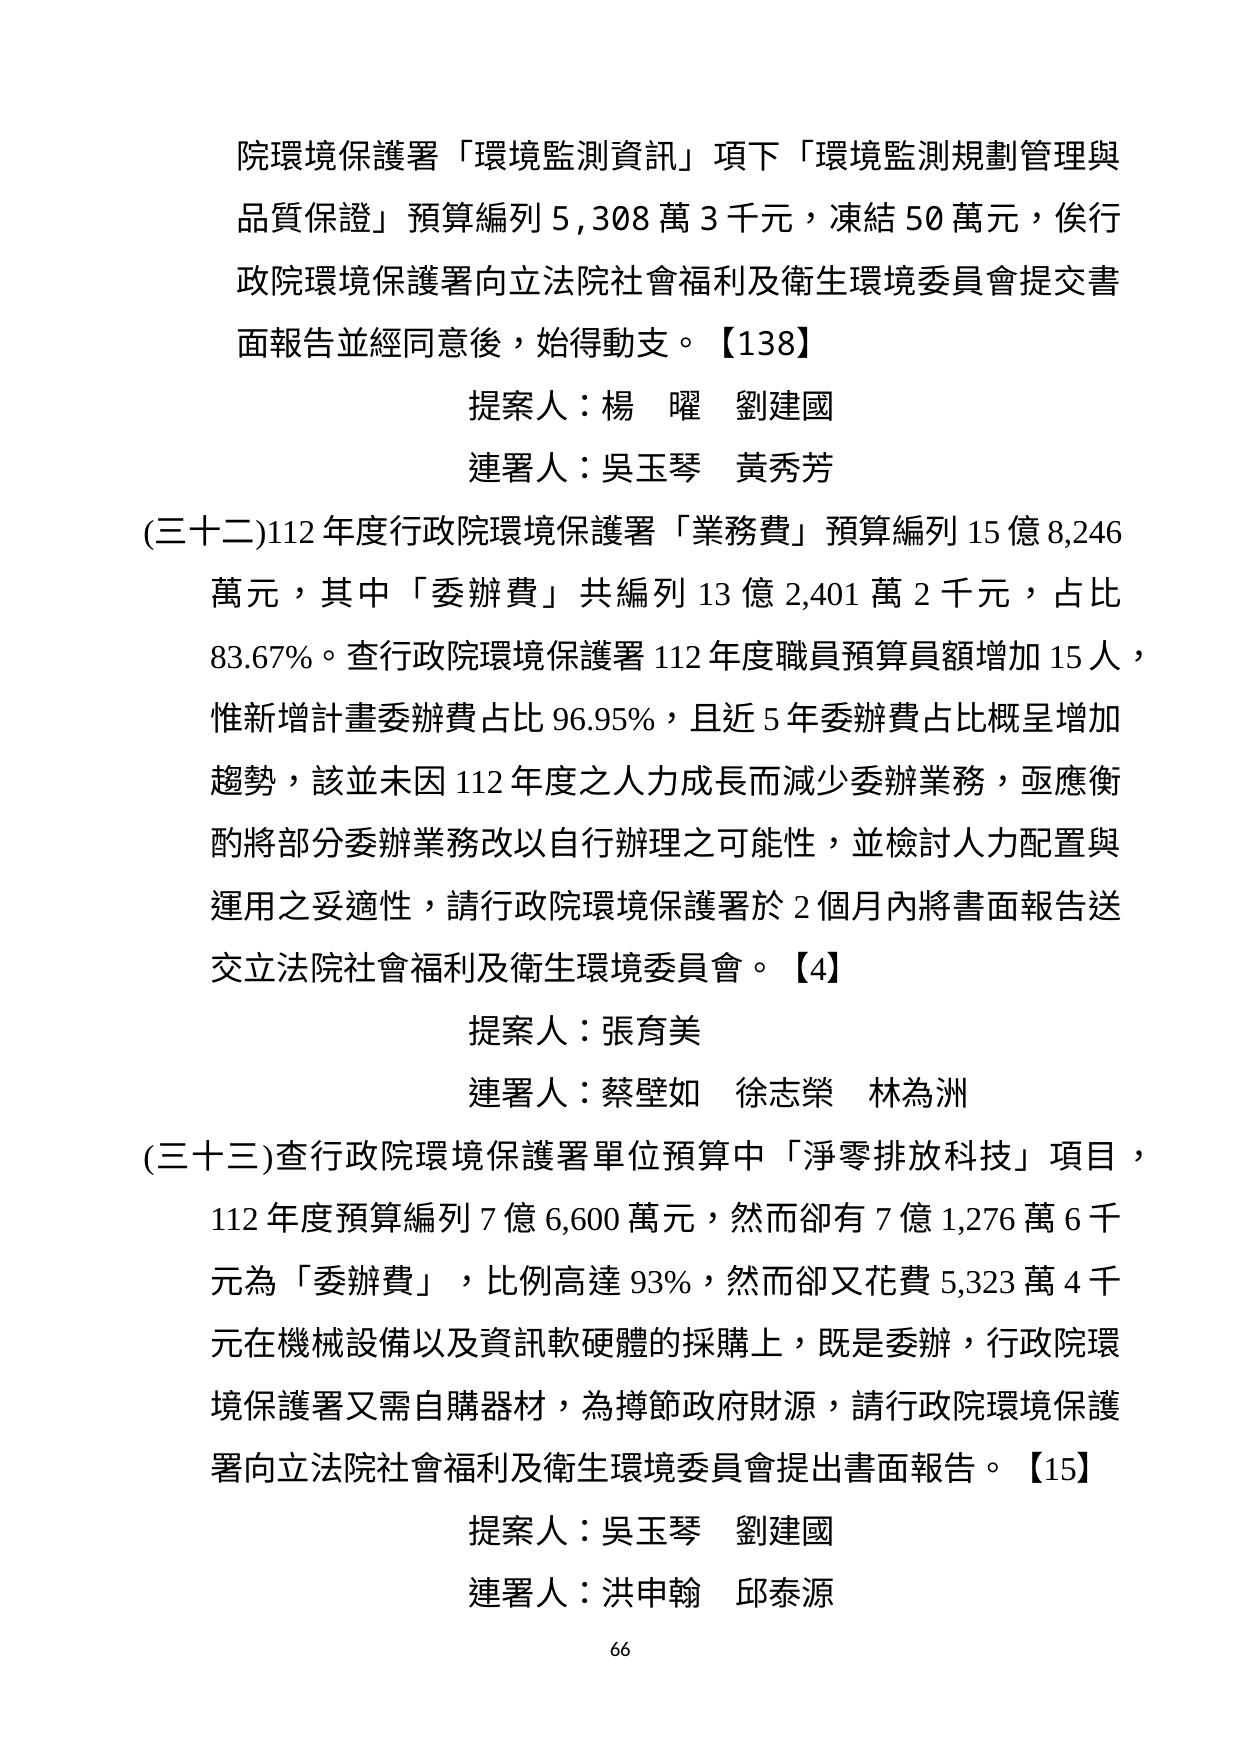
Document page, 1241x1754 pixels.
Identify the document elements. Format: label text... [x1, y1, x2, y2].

text 連署人：洪申翰 邱泰源 [468, 1550, 1122, 1612]
text (三十三)查行政院環境保護署單位預算中「淨零排放科技」項目，112年度預算編列7億6,600萬元，然而卻有7億1,276萬6千元為「委辦費」，比例高達93%，然而卻又花費5,323萬4千元在機械設備以及資訊軟硬體的採購上，既是委辦，行政院環境保護署又需自購器材，為撙節政府財源，請行政院環境保護署向立法院社會福利及衛生環境委員會提出書面報告。【15】 [143, 1112, 1122, 1487]
text (三十二)112年度行政院環境保護署「業務費」預算編列15億8,246萬元，其中「委辦費」共編列13億2,401萬2千元，占比83.67%。查行政院環境保護署112年度職員預算員額增加15人，惟新增計畫委辦費占比96.95%，且近5年委辦費占比概呈增加趨勢，該並未因112年度之人力成長而減少委辦業務，亟應衡酌將部分委辦業務改以自行辦理之可能性，並檢討人力配置與運用之妥適性，請行政院環境保護署於2個月內將書面報告送交立法院社會福利及衛生環境委員會。【4】 [143, 487, 1122, 987]
text 提案人：楊 曜 劉建國 [468, 362, 1122, 425]
text 院環境保護署「環境監測資訊」項下「環境監測規劃管理與品質保證」預算編列5,308萬3千元，凍結50萬元，俟行政院環境保護署向立法院社會福利及衛生環境委員會提交書面報告並經同意後，始得動支。【138】 [207, 112, 1122, 362]
text 連署人：吳玉琴 黃秀芳 [468, 425, 1122, 487]
text 提案人：吳玉琴 劉建國 [468, 1487, 1122, 1550]
text 提案人：張育美 [468, 987, 1122, 1050]
text 連署人：蔡壁如 徐志榮 林為洲 [468, 1050, 1122, 1112]
